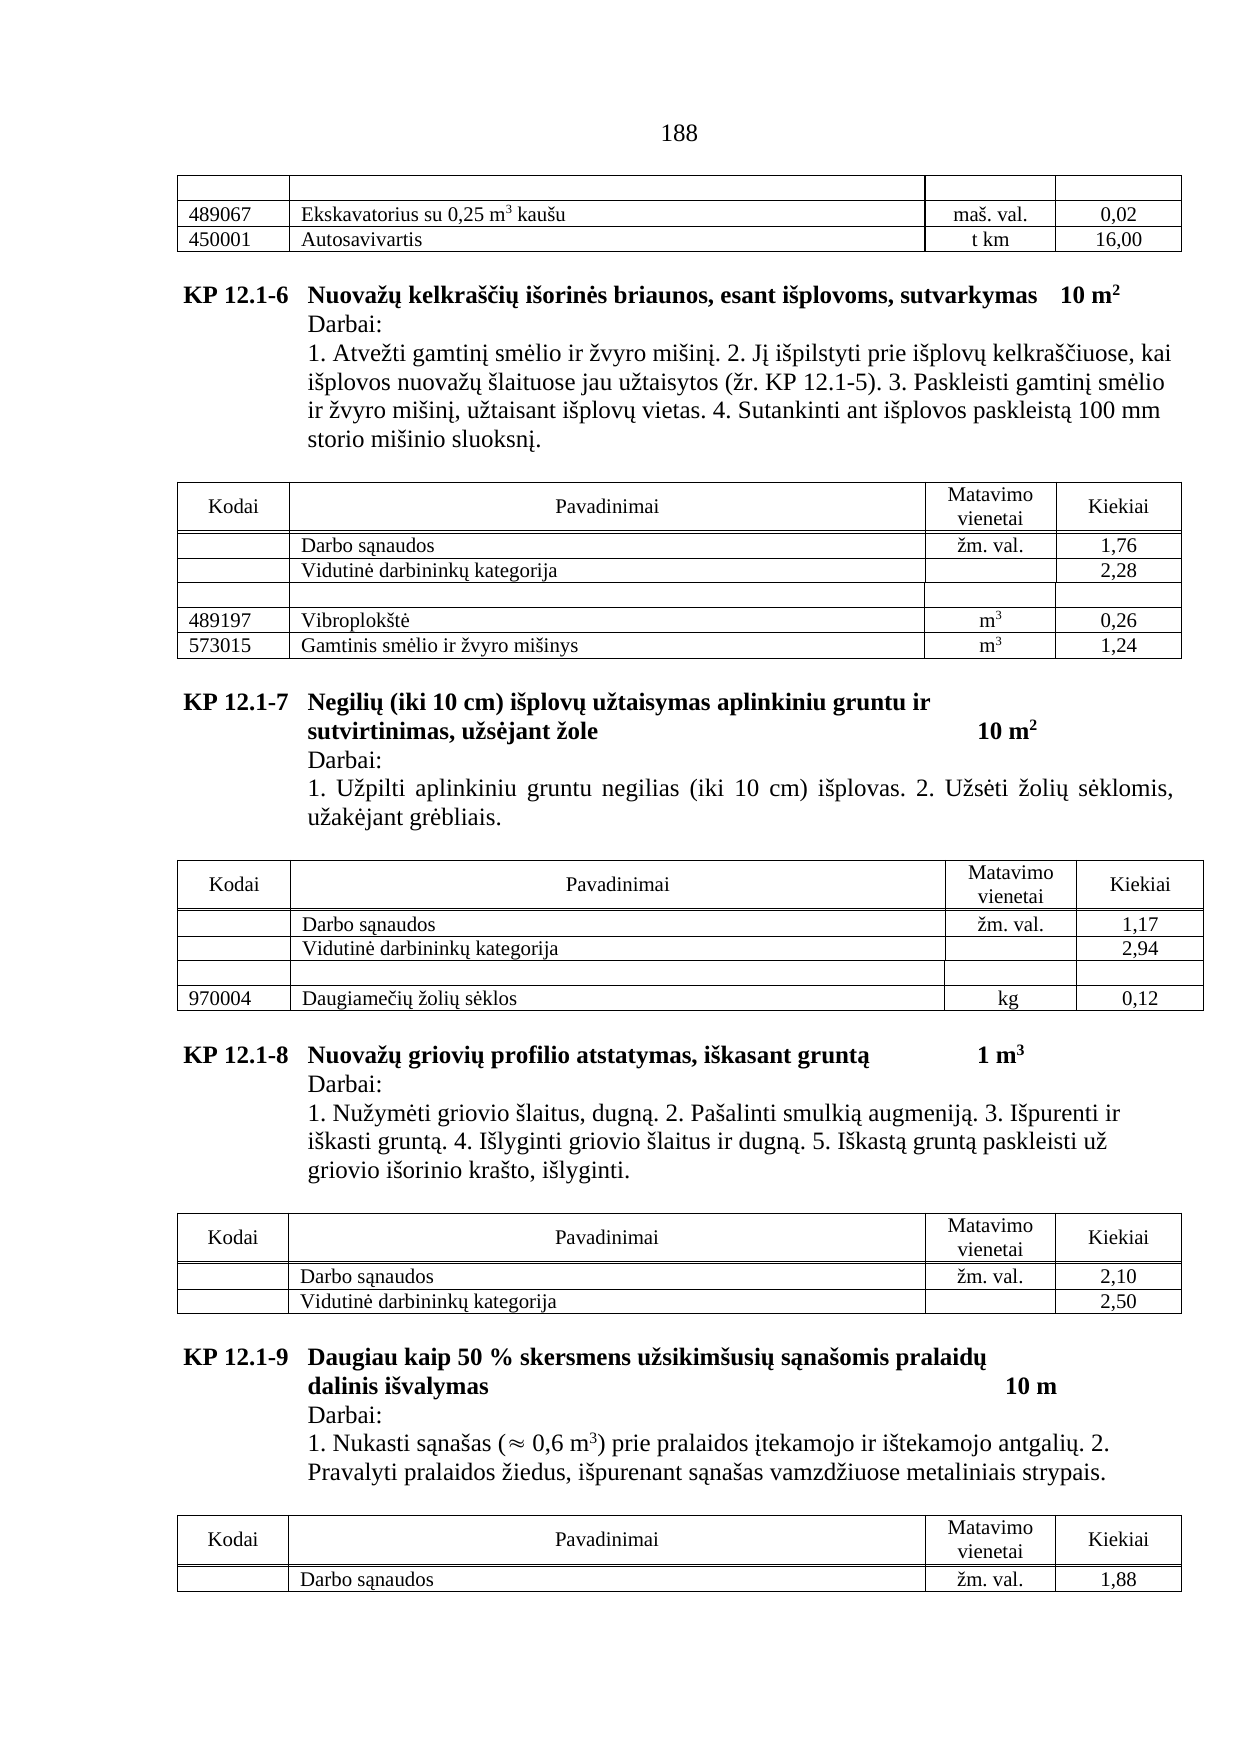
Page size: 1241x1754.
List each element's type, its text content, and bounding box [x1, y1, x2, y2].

table_cell Daugiamečių žolių sėklos [291, 986, 944, 1010]
table_cell [290, 176, 924, 200]
table_header Matavimo vienetai [926, 1214, 1055, 1261]
table_cell 0,12 [1077, 986, 1203, 1010]
table_header Nuovažų griovių profilio atstatymas, iškasant gruntą [302, 1040, 971, 1069]
table_cell 2,94 [1077, 937, 1203, 960]
table_header 1 m3 [971, 1040, 1181, 1069]
table_cell [291, 961, 944, 985]
table_cell [177, 745, 301, 831]
table_cell 0,26 [1056, 608, 1181, 632]
table_header Kiekiai [1057, 483, 1181, 530]
table_cell 1,17 [1077, 911, 1203, 936]
table_cell [290, 583, 924, 607]
table_cell [1056, 176, 1181, 200]
table_cell žm. val. [926, 534, 1056, 557]
table_cell 2,10 [1056, 1264, 1181, 1288]
table_cell [178, 1567, 288, 1591]
table_cell [178, 937, 290, 960]
table_cell 489197 [178, 608, 289, 632]
table_cell [178, 961, 290, 985]
table_cell kg [945, 986, 1076, 1010]
table_cell 1,88 [1056, 1567, 1181, 1591]
table_header Pavadinimai [289, 1214, 925, 1261]
table_header Kodai [178, 1214, 288, 1261]
table_header Matavimo vienetai [926, 483, 1056, 530]
table_cell Vibroplokštė [290, 608, 924, 632]
table_cell 2,50 [1056, 1290, 1181, 1313]
table_cell 16,00 [1056, 227, 1181, 251]
table_cell Darbai: 1. Užpilti aplinkiniu gruntu negilias (iki 10 cm) išplovas. 2. Užsėti žolių sėklomis, užakėjant grėbliais. [301, 745, 1181, 831]
table_cell [945, 961, 1076, 985]
table_cell 450001 [178, 227, 289, 251]
table_cell 970004 [178, 986, 290, 1010]
table_header Kiekiai [1056, 1214, 1181, 1261]
table_cell žm. val. [926, 1567, 1055, 1591]
table_header Kiekiai [1077, 861, 1203, 908]
table_header KP 12.1-7 [177, 687, 301, 745]
table_cell maš. val. [926, 201, 1055, 226]
table_cell [178, 583, 289, 607]
table_cell Vidutinė darbininkų kategorija [290, 559, 925, 582]
table_cell [178, 176, 289, 200]
table_cell Vidutinė darbininkų kategorija [289, 1290, 925, 1313]
table_header 10 m2 [971, 687, 1181, 745]
table_cell žm. val. [926, 1264, 1055, 1288]
table_header Nuovažų kelkraščių išorinės briaunos, esant išplovoms, sutvarkymas [301, 280, 1054, 309]
table_cell [178, 534, 289, 557]
table_cell 0,02 [1056, 201, 1181, 226]
table_cell žm. val. [946, 911, 1076, 936]
table_cell Darbai: 1. Nukasti sąnašas ( 0,6 m3) prie pralaidos įtekamojo ir ištekamojo antgalių. 2. Pravalyti pralaidos žiedus, išpurenant sąnašas vamzdžiuose metaliniais strypais. [301, 1400, 1181, 1486]
table_cell Vidutinė darbininkų kategorija [291, 937, 945, 960]
table_cell [178, 911, 290, 936]
table_header Matavimo vienetai [926, 1516, 1055, 1563]
table_header Kodai [178, 861, 290, 908]
table_cell Darbo sąnaudos [291, 911, 945, 936]
table_cell [178, 559, 289, 582]
table_cell Darbai: 1. Atvežti gamtinį smėlio ir žvyro mišinį. 2. Jį išpilstyti prie išplovų kelkraščiuose, kai išplovos nuovažų šlaituose jau užtaisytos (žr. KP 12.1-5). 3. Paskleisti gamtinį smėlio ir žvyro mišinį, užtaisant išplovų vietas. 4. Sutankinti ant išplovos paskleistą 100 mm storio mišinio sluoksnį. [301, 309, 1181, 453]
table_cell [946, 937, 1076, 960]
table_header 10 m [999, 1342, 1181, 1400]
table_header KP 12.1-6 [177, 280, 301, 309]
table_header Pavadinimai [290, 483, 925, 530]
table_header Pavadinimai [289, 1516, 925, 1563]
table_cell [926, 176, 1055, 200]
table_cell Darbo sąnaudos [289, 1264, 925, 1288]
table_cell [1077, 961, 1203, 985]
table_cell Ekskavatorius su 0,25 m3 kaušu [290, 201, 924, 226]
table_cell m3 [925, 608, 1055, 632]
table_header Kodai [178, 1516, 288, 1563]
table_header Matavimo vienetai [946, 861, 1076, 908]
table_cell Darbo sąnaudos [290, 534, 925, 557]
table_cell 489067 [178, 201, 289, 226]
table_cell 1,76 [1057, 534, 1181, 557]
table_cell [177, 309, 301, 453]
table_cell 573015 [178, 633, 289, 657]
table_header Kodai [178, 483, 289, 530]
table_cell 1,24 [1056, 633, 1181, 657]
table_cell Darbai: 1. Nužymėti griovio šlaitus, dugną. 2. Pašalinti smulkią augmeniją. 3. Išpurenti ir iškasti gruntą. 4. Išlyginti griovio šlaitus ir dugną. 5. Iškastą gruntą paskleisti už griovio išorinio krašto, išlyginti. [302, 1069, 1181, 1184]
table_cell [926, 559, 1056, 582]
table_cell [178, 1290, 288, 1313]
table_cell [178, 1264, 288, 1288]
table_cell t km [926, 227, 1055, 251]
table_cell [1056, 583, 1181, 607]
table_header Kiekiai [1056, 1516, 1181, 1563]
table_cell [177, 1069, 302, 1184]
table_cell Gamtinis smėlio ir žvyro mišinys [290, 633, 924, 657]
table_cell Darbo sąnaudos [289, 1567, 925, 1591]
table_header Pavadinimai [291, 861, 945, 908]
table_cell m3 [925, 633, 1055, 657]
table_header Negilių (iki 10 cm) išplovų užtaisymas aplinkiniu gruntu ir sutvirtinimas, užsėjant žole [301, 687, 971, 745]
table_cell [177, 1400, 301, 1486]
table_cell [925, 583, 1055, 607]
table_header KP 12.1-8 [177, 1040, 302, 1069]
table_cell Autosavivartis [290, 227, 924, 251]
table_cell 2,28 [1057, 559, 1181, 582]
table_cell [926, 1290, 1055, 1313]
table_header KP 12.1-9 [177, 1342, 301, 1400]
table_header Daugiau kaip 50 % skersmens užsikimšusių sąnašomis pralaidų dalinis išvalymas [301, 1342, 999, 1400]
table_header 10 m2 [1054, 280, 1181, 309]
